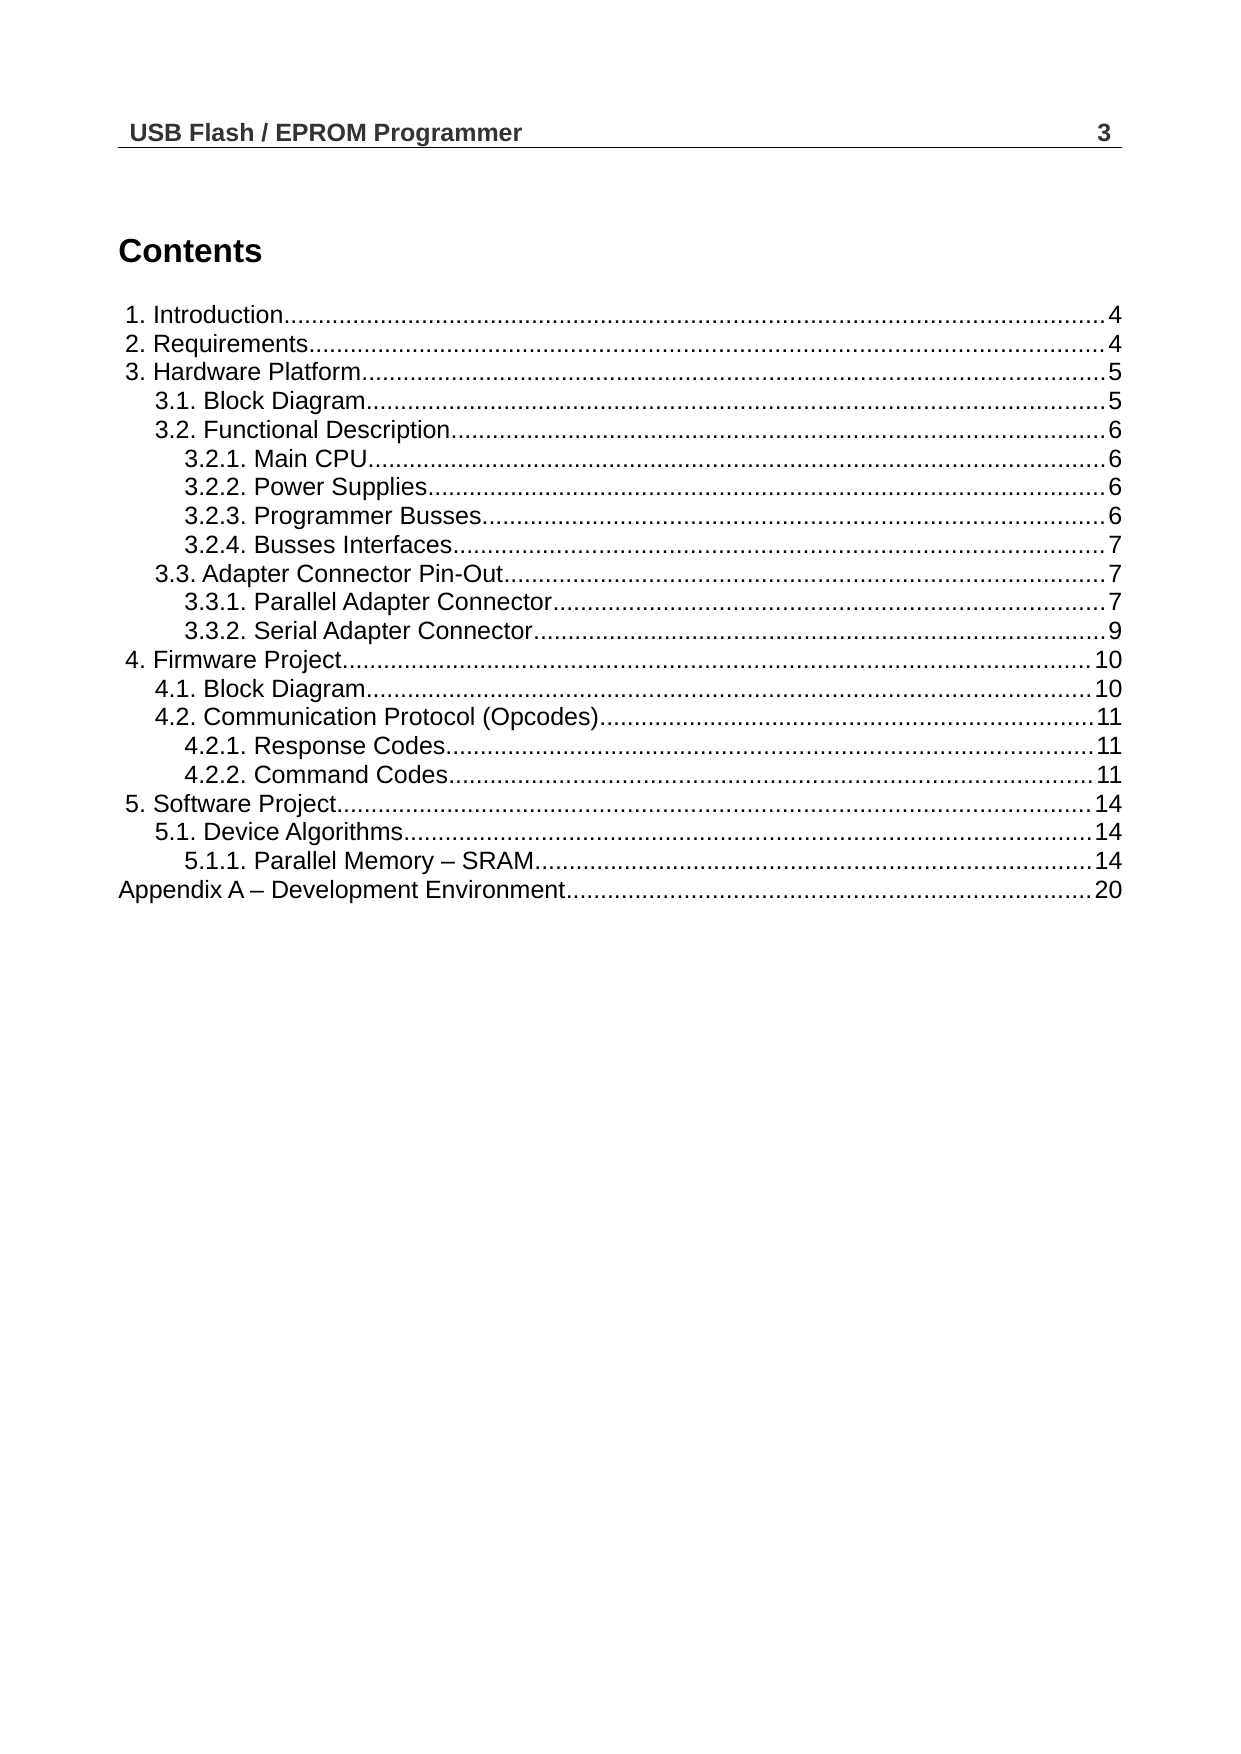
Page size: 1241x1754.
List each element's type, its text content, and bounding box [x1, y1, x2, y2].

text 3.2.1. Main CPU 6 [177, 444, 1122, 472]
text 3. Hardware Platform 5 [118, 357, 1122, 386]
text 4. Firmware Project 10 [118, 645, 1122, 674]
text 2. Requirements 4 [118, 329, 1122, 357]
text 3.2.2. Power Supplies 6 [177, 472, 1122, 501]
text Appendix A – Development Environment 20 [118, 875, 1122, 904]
text 3.3.1. Parallel Adapter Connector 7 [177, 587, 1122, 616]
text 3.3. Adapter Connector Pin-Out 7 [148, 559, 1122, 587]
text 5.1. Device Algorithms 14 [148, 817, 1122, 846]
text 3.1. Block Diagram 5 [148, 386, 1122, 415]
text 3.2.4. Busses Interfaces 7 [177, 530, 1122, 559]
text 4.2. Communication Protocol (Opcodes) 11 [148, 702, 1122, 731]
text 4.2.1. Response Codes 11 [177, 731, 1122, 760]
text 5.1.1. Parallel Memory – SRAM 14 [177, 846, 1122, 875]
text 4.2.2. Command Codes 11 [177, 760, 1122, 789]
text 5. Software Project 14 [118, 789, 1122, 817]
text 3.3.2. Serial Adapter Connector 9 [177, 616, 1122, 645]
text 1. Introduction 4 [118, 300, 1122, 329]
text 4.1. Block Diagram 10 [148, 674, 1122, 702]
subtitle Contents [118, 231, 1122, 269]
text 3.2.3. Programmer Busses 6 [177, 501, 1122, 530]
text 3.2. Functional Description 6 [148, 415, 1122, 444]
